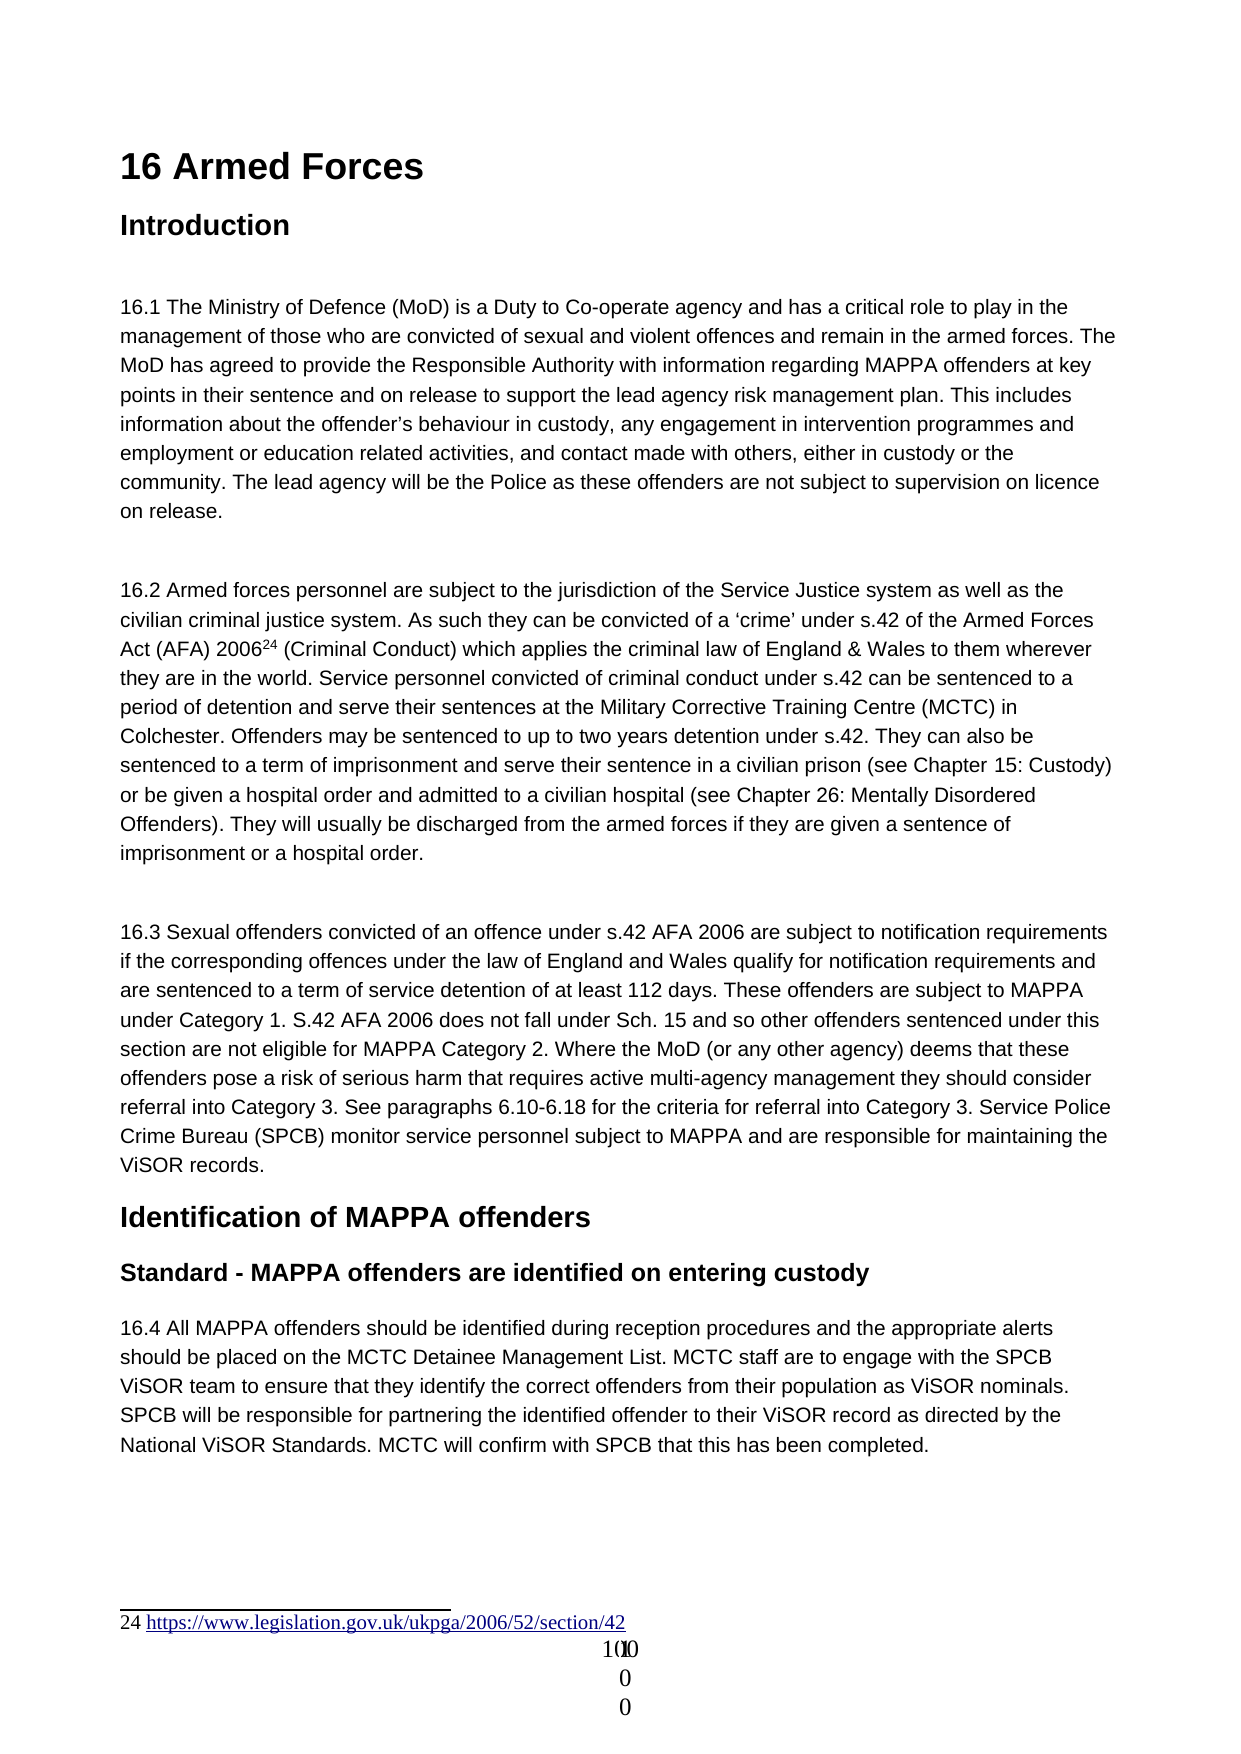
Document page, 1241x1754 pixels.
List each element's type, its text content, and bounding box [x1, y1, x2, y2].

text 16.2 Armed forces personnel are subject to the jurisdiction of the Service Justice system as well as the civilian criminal justice system. As such they can be convicted of a ‘crime’ under s.42 of the Armed Forces Act (AFA) 2006 (Criminal Conduct) which applies the criminal law of England & Wales to them wherever they are in the world. Service personnel convicted of criminal conduct under s.42 can be sentenced to a period of detention and serve their sentences at the Military Corrective Training Centre (MCTC) in Colchester. Offenders may be sentenced to up to two years detention under s.42. They can also be sentenced to a term of imprisonment and serve their sentence in a civilian prison (see Chapter 15: Custody) or be given a hospital order and admitted to a civilian hospital (see Chapter 26: Mentally Disordered Offenders). They will usually be discharged from the armed forces if they are given a sentence of imprisonment or a hospital order. [120, 574, 1120, 866]
text 16.4 All MAPPA offenders should be identified during reception procedures and the appropriate alerts should be placed on the MCTC Detainee Management List. MCTC staff are to engage with the SPCB ViSOR team to ensure that they identify the correct offenders from their population as ViSOR nominals. SPCB will be responsible for partnering the identified offender to their ViSOR record as directed by the National ViSOR Standards. MCTC will confirm with SPCB that this has been completed. [120, 1312, 1120, 1458]
text 16.3 Sexual offenders convicted of an offence under s.42 AFA 2006 are subject to notification requirements if the corresponding offences under the law of England and Wales qualify for notification requirements and are sentenced to a term of service detention of at least 112 days. These offenders are subject to MAPPA under Category 1. S.42 AFA 2006 does not fall under Sch. 15 and so other offenders sentenced under this section are not eligible for MAPPA Category 2. Where the MoD (or any other agency) deems that these offenders pose a risk of serious harm that requires active multi-agency management they should consider referral into Category 3. See paragraphs 6.10-6.18 for the criteria for referral into Category 3. Service Police Crime Bureau (SPCB) monitor service personnel subject to MAPPA and are responsible for maintaining the ViSOR records. [120, 916, 1120, 1179]
text 16.1 The Ministry of Defence (MoD) is a Duty to Co-operate agency and has a critical role to play in the management of those who are convicted of sexual and violent offences and remain in the armed forces. The MoD has agreed to provide the Responsible Authority with information regarding MAPPA offenders at key points in their sentence and on release to support the lead agency risk management plan. This includes information about the offender’s behaviour in custody, any engagement in intervention programmes and employment or education related activities, and contact made with others, either in custody or the community. The lead agency will be the Police as these offenders are not subject to supervision on licence on release. [120, 291, 1120, 524]
subtitle Identification of MAPPA offenders [120, 1204, 1120, 1233]
subtitle Introduction [120, 212, 1120, 241]
subtitle 16 Armed Forces [120, 144, 1120, 187]
text Standard - MAPPA offenders are identified on entering custody [120, 1258, 1120, 1287]
text https://www.legislation.gov.uk/ukpga/2006/52/section/42 [120, 1610, 1120, 1634]
